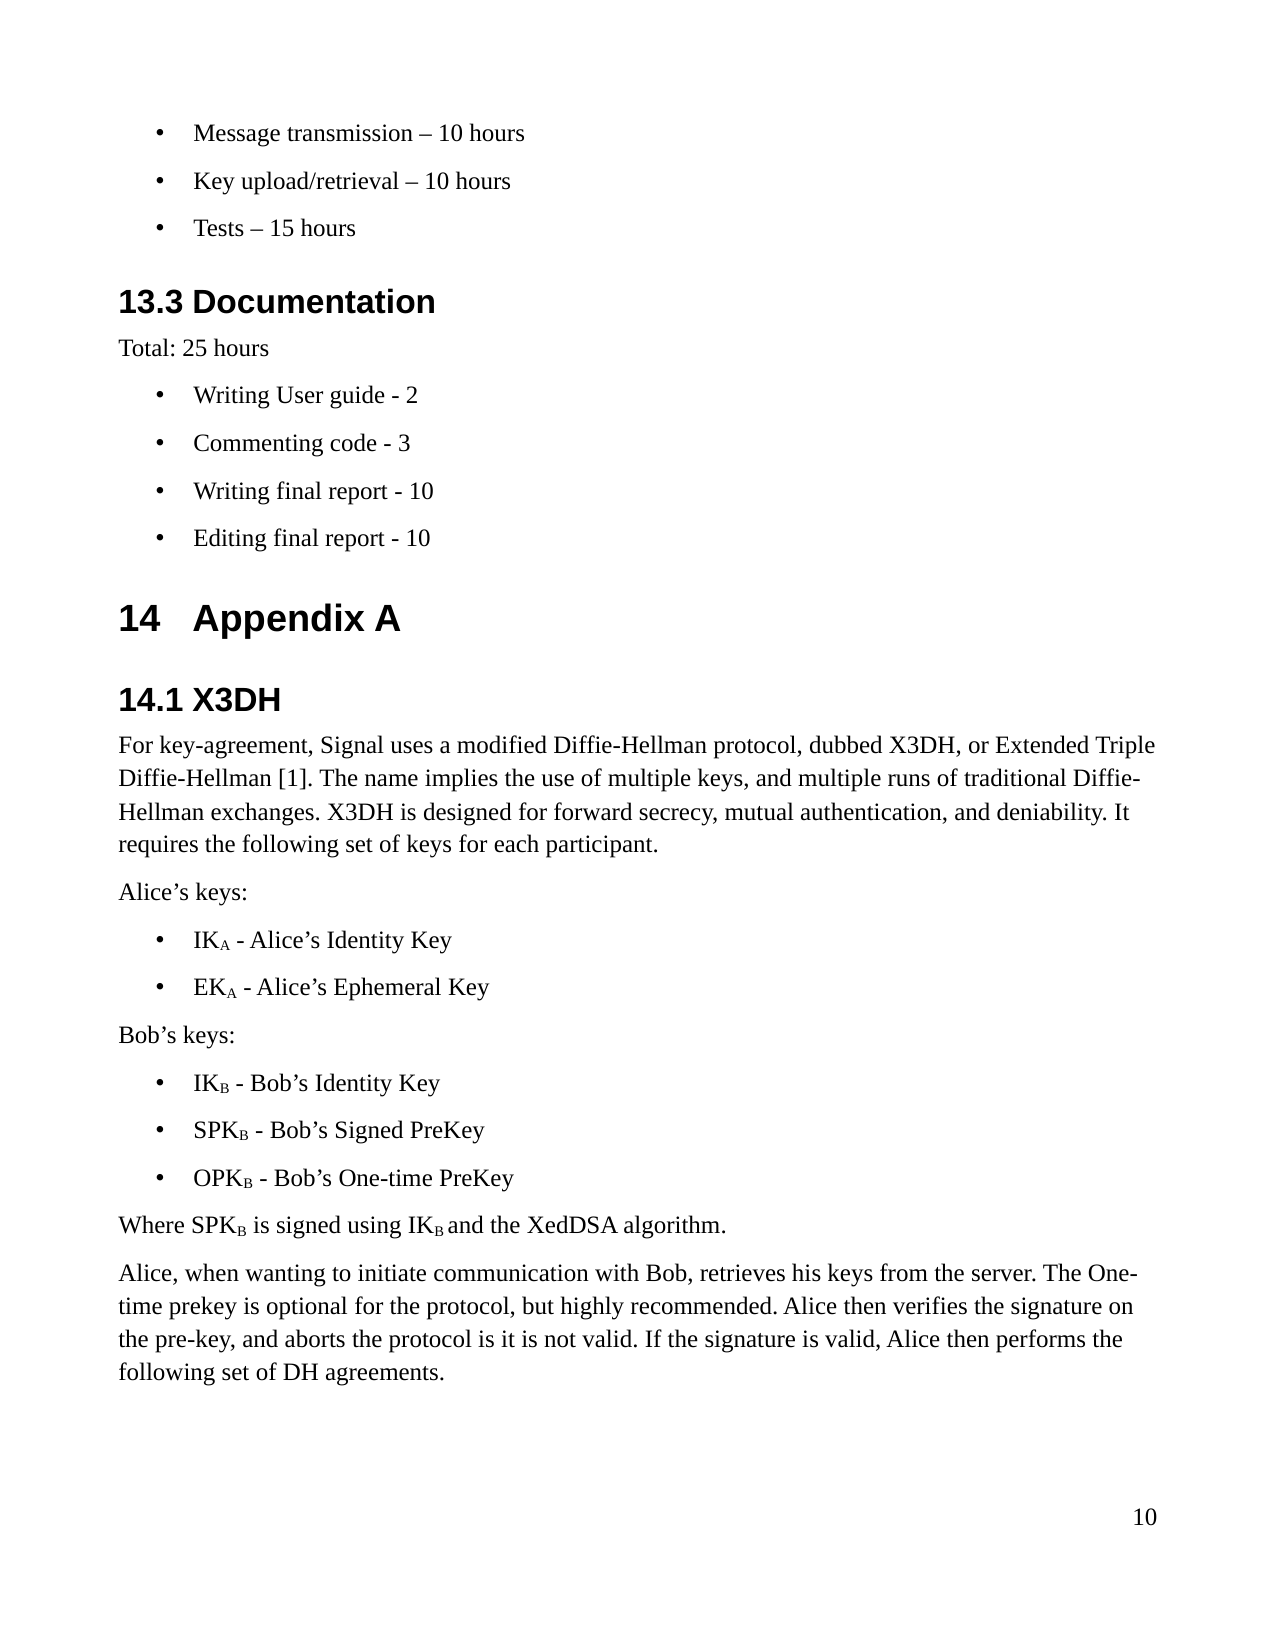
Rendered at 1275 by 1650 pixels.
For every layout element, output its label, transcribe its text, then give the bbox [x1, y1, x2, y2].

list Message transmission – 10 hours [156, 118, 1157, 147]
list Commenting code - 3 [156, 428, 1157, 457]
subtitle Appendix A [118, 596, 1157, 639]
subtitle Documentation [118, 282, 1157, 320]
list Tests – 15 hours [156, 213, 1157, 242]
list IKB - Bob’s Identity Key [156, 1068, 1157, 1096]
list Editing final report - 10 [156, 523, 1157, 552]
text For key-agreement, Signal uses a modified Diffie-Hellman protocol, dubbed X3DH, or Extended Triple Diffie-Hellman [1]. The name implies the use of multiple keys, and multiple runs of traditional Diffie-Hellman exchanges. X3DH is designed for forward secrecy, mutual authentication, and deniability. It requires the following set of keys for each participant. [118, 731, 1157, 858]
list Key upload/retrieval – 10 hours [156, 166, 1157, 194]
list Writing User guide - 2 [156, 381, 1157, 409]
subtitle X3DH [118, 679, 1157, 718]
list OPKB - Bob’s One-time PreKey [156, 1163, 1157, 1192]
list IKA - Alice’s Identity Key [156, 925, 1157, 953]
text Where SPKB is signed using IKB and the XedDSA algorithm. [118, 1210, 1157, 1239]
text Alice, when wanting to initiate communication with Bob, retrieves his keys from the server. The One-time prekey is optional for the protocol, but highly recommended. Alice then verifies the signature on the pre-key, and aborts the protocol is it is not valid. If the signature is valid, Alice then performs the following set of DH agreements. [118, 1258, 1157, 1386]
list Writing final report - 10 [156, 476, 1157, 504]
text Total: 25 hours [118, 333, 1157, 362]
text Bob’s keys: [118, 1020, 1157, 1049]
list SPKB - Bob’s Signed PreKey [156, 1115, 1157, 1144]
text Alice’s keys: [118, 877, 1157, 906]
list EKA - Alice’s Ephemeral Key [156, 972, 1157, 1001]
